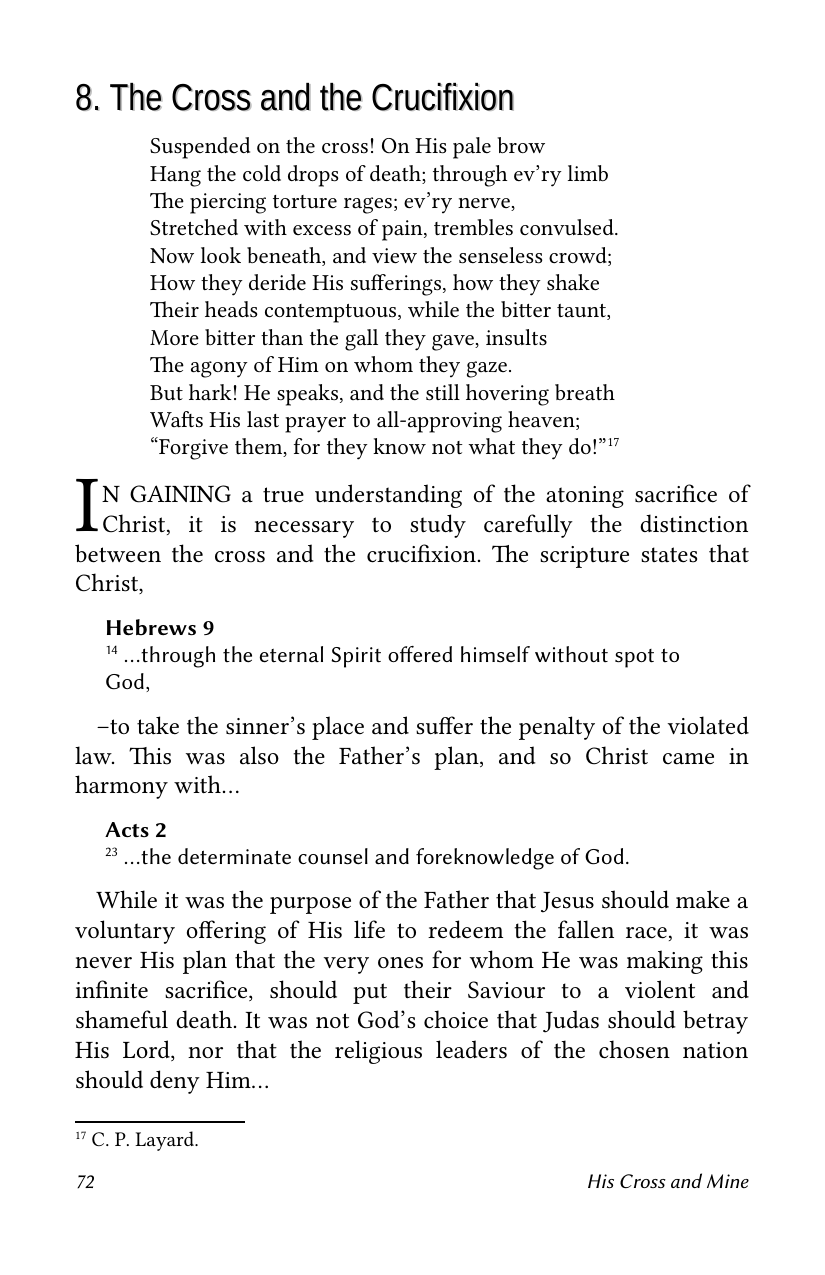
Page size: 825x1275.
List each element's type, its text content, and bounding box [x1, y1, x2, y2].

text IN GAINING a true understanding of the atoning sacrifice of Christ, it is necessary to study carefully the distinction between the cross and the crucifixion. The scripture states that Christ, [75, 480, 750, 598]
text Now look beneath, and view the senseless crowd; [150, 243, 750, 269]
title The Cross and the Crucifixion [75, 75, 750, 118]
text Hebrews 9 [105, 614, 750, 641]
text While it was the purpose of the Father that Jesus should make a voluntary offering of His life to redeem the fallen race, it was never His plan that the very ones for whom He was making this infinite sacrifice, should put their Saviour to a violent and shameful death. It was not God’s choice that Judas should betray His Lord, nor that the religious leaders of the chosen nation should deny Him… [75, 886, 750, 1094]
text Their heads contemptuous, while the bitter taunt, [150, 297, 750, 323]
text How they deride His sufferings, how they shake [150, 270, 750, 296]
text 14 ...through the eternal Spirit offered himself without spot to God, [105, 642, 720, 696]
text But hark! He speaks, and the still hovering breath [150, 379, 750, 406]
text The piercing torture rages; ev’ry nerve, [150, 188, 750, 214]
text 23 ...the determinate counsel and foreknowledge of God. [105, 844, 720, 870]
text Stretched with excess of pain, trembles convulsed. [150, 215, 750, 241]
text Acts 2 [105, 816, 750, 843]
text Hang the cold drops of death; through ev’ry limb [150, 160, 750, 187]
text More bitter than the gall they gave, insults [150, 325, 750, 351]
text C. P. Layard. [75, 1128, 750, 1152]
text Suspended on the cross! On His pale brow [150, 133, 750, 159]
text –to take the sinner’s place and suffer the penalty of the violated law. This was also the Father’s plan, and so Christ came in harmony with... [75, 712, 750, 800]
text The agony of Him on whom they gaze. [150, 352, 750, 378]
text Wafts His last prayer to all-approving heaven; [150, 407, 750, 433]
text “Forgive them, for they know not what they do!” [150, 434, 750, 461]
